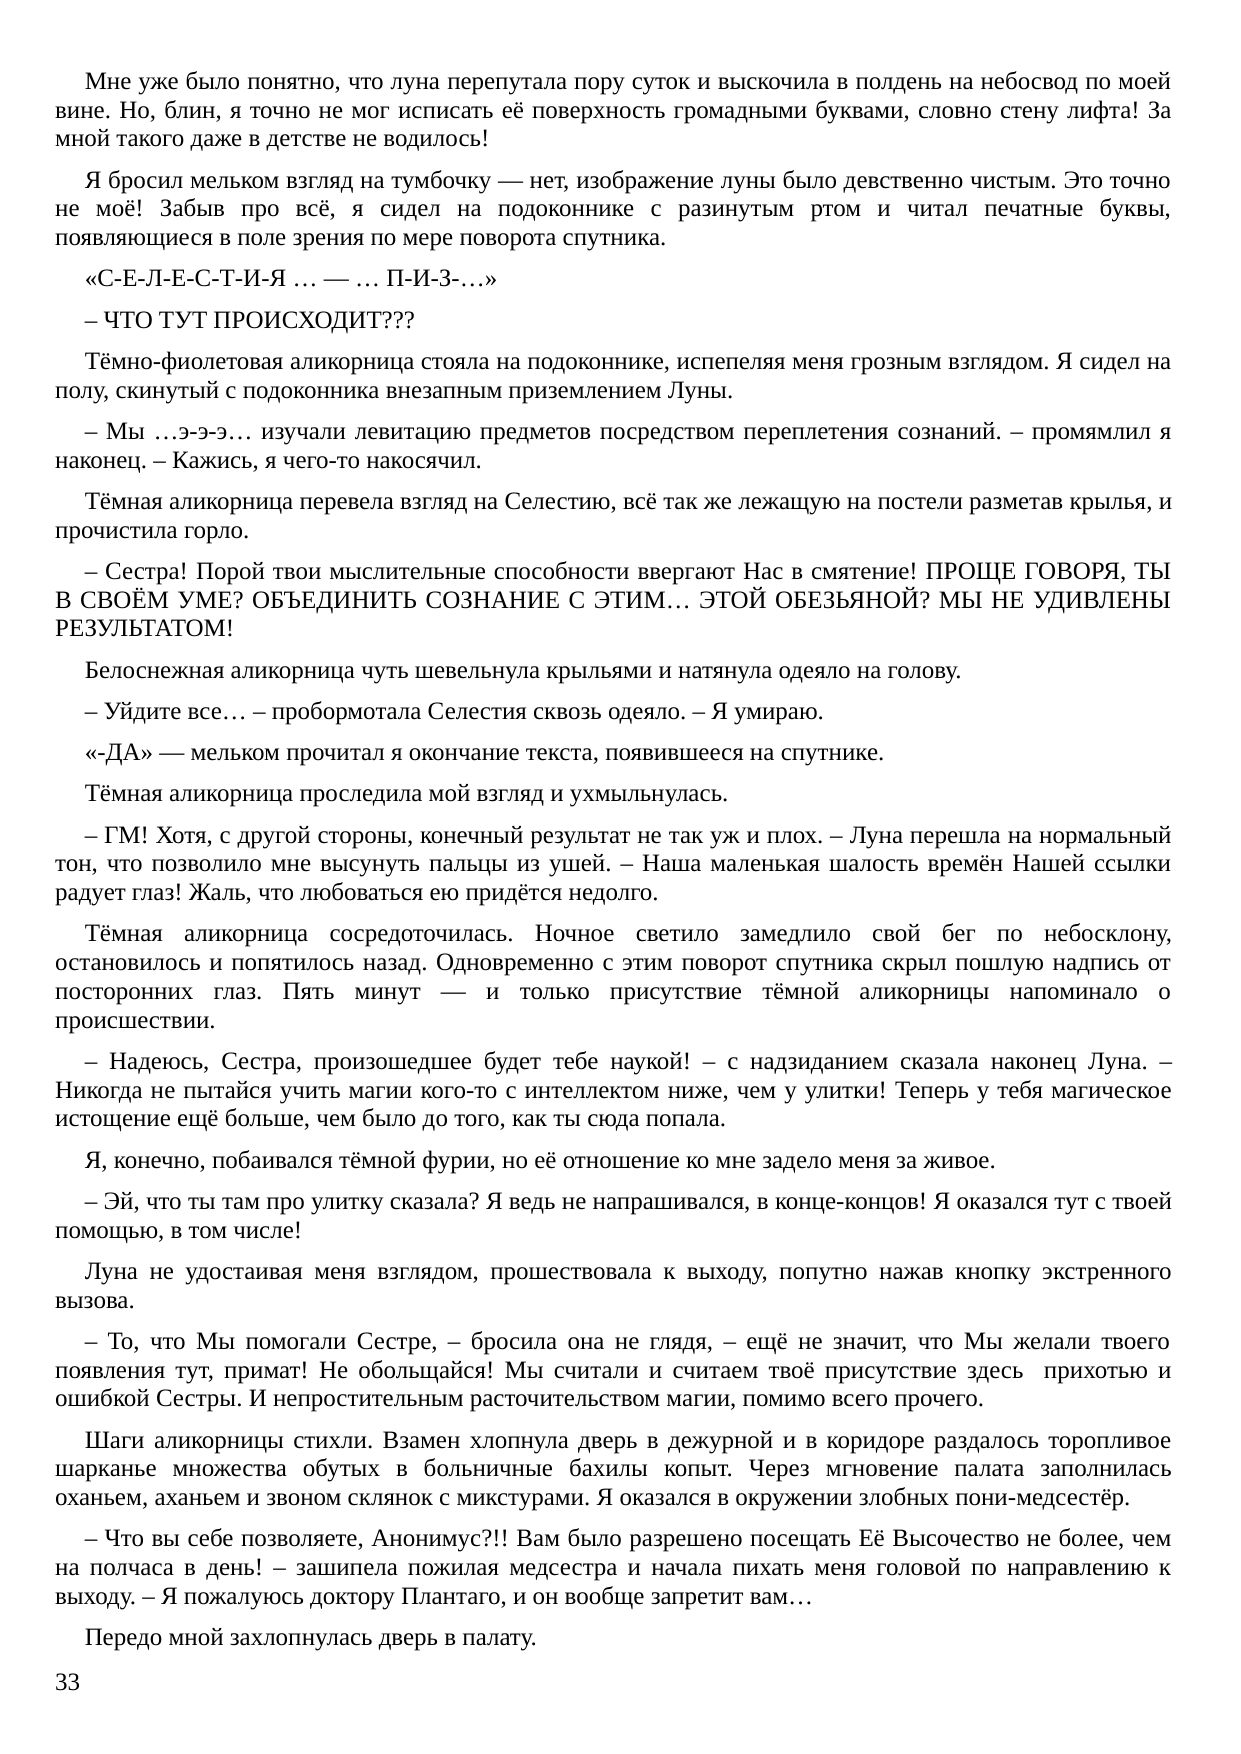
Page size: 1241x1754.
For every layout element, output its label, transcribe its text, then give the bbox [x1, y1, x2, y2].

text – Что вы себе позволяете, Анонимус?!! Вам было разрешено посещать Её Высочество не более, чем на полчаса в день! – зашипела пожилая медсестра и начала пихать меня головой по направлению к выходу. – Я пожалуюсь доктору Плантаго, и он вообще запретит вам… [55, 1523, 1173, 1610]
text Тёмная аликорница перевела взгляд на Селестию, всё так же лежащую на постели разметав крылья, и прочистила горло. [55, 486, 1173, 543]
text – ГМ! Хотя, с другой стороны, конечный результат не так уж и плох. – Луна перешла на нормальный тон, что позволило мне высунуть пальцы из ушей. – Наша маленькая шалость времён Нашей ссылки радует глаз! Жаль, что любоваться ею придётся недолго. [55, 820, 1173, 906]
text Белоснежная аликорница чуть шевельнула крыльями и натянула одеяло на голову. [55, 655, 1173, 683]
text – Уйдите все… – пробормотала Селестия сквозь одеяло. – Я умираю. [55, 696, 1173, 725]
text Мне уже было понятно, что луна перепутала пору суток и выскочила в полдень на небосвод по моей вине. Но, блин, я точно не мог исписать её поверхность громадными буквами, словно стену лифта! За мной такого даже в детстве не водилось! [55, 66, 1173, 152]
text «С-Е-Л-Е-С-Т-И-Я … — … П-И-З-…» [55, 263, 1173, 292]
text Шаги аликорницы стихли. Взамен хлопнула дверь в дежурной и в коридоре раздалось торопливое шарканье множества обутых в больничные бахилы копыт. Через мгновение палата заполнилась оханьем, аханьем и звоном склянок с микстурами. Я оказался в окружении злобных пони-медсестёр. [55, 1425, 1173, 1511]
text – Эй, что ты там про улитку сказала? Я ведь не напрашивался, в конце-концов! Я оказался тут с твоей помощью, в том числе! [55, 1186, 1173, 1243]
text Я, конечно, побаивался тёмной фурии, но её отношение ко мне задело меня за живое. [55, 1145, 1173, 1173]
text Передо мной захлопнулась дверь в палату. [55, 1622, 1173, 1651]
text – Надеюсь, Сестра, произошедшее будет тебе наукой! – с надзиданием сказала наконец Луна. – Никогда не пытайся учить магии кого-то с интеллектом ниже, чем у улитки! Теперь у тебя магическое истощение ещё больше, чем было до того, как ты сюда попала. [55, 1046, 1173, 1132]
text – Сестра! Порой твои мыслительные способности ввергают Нас в смятение! ПРОЩЕ ГОВОРЯ, ТЫ В СВОЁМ УМЕ? ОБЪЕДИНИТЬ СОЗНАНИЕ С ЭТИМ… ЭТОЙ ОБЕЗЬЯНОЙ? МЫ НЕ УДИВЛЕНЫ РЕЗУЛЬТАТОМ! [55, 556, 1173, 642]
text Я бросил мельком взгляд на тумбочку — нет, изображение луны было девственно чистым. Это точно не моё! Забыв про всё, я сидел на подоконнике с разинутым ртом и читал печатные буквы, появляющиеся в поле зрения по мере поворота спутника. [55, 165, 1173, 251]
text Луна не удостаивая меня взглядом, прошествовала к выходу, попутно нажав кнопку экстренного вызова. [55, 1256, 1173, 1313]
text – То, что Мы помогали Сестре, – бросила она не глядя, – ещё не значит, что Мы желали твоего появления тут, примат! Не обольщайся! Мы считали и считаем твоё присутствие здесь прихотью и ошибкой Сестры. И непростительным расточительством магии, помимо всего прочего. [55, 1326, 1173, 1412]
text «-ДА» — мельком прочитал я окончание текста, появившееся на спутнике. [55, 737, 1173, 766]
text – Мы …э-э-э… изучали левитацию предметов посредством переплетения сознаний. – промямлил я наконец. – Кажись, я чего-то накосячил. [55, 416, 1173, 473]
text Тёмная аликорница проследила мой взгляд и ухмыльнулась. [55, 778, 1173, 807]
text Тёмно-фиолетовая аликорница стояла на подоконнике, испепеляя меня грозным взглядом. Я сидел на полу, скинутый с подоконника внезапным приземлением Луны. [55, 346, 1173, 403]
text – ЧТО ТУТ ПРОИСХОДИТ??? [55, 305, 1173, 333]
text Тёмная аликорница сосредоточилась. Ночное светило замедлило свой бег по небосклону, остановилось и попятилось назад. Одновременно с этим поворот спутника скрыл пошлую надпись от посторонних глаз. Пять минут — и только присутствие тёмной аликорницы напоминало о происшествии. [55, 918, 1173, 1033]
